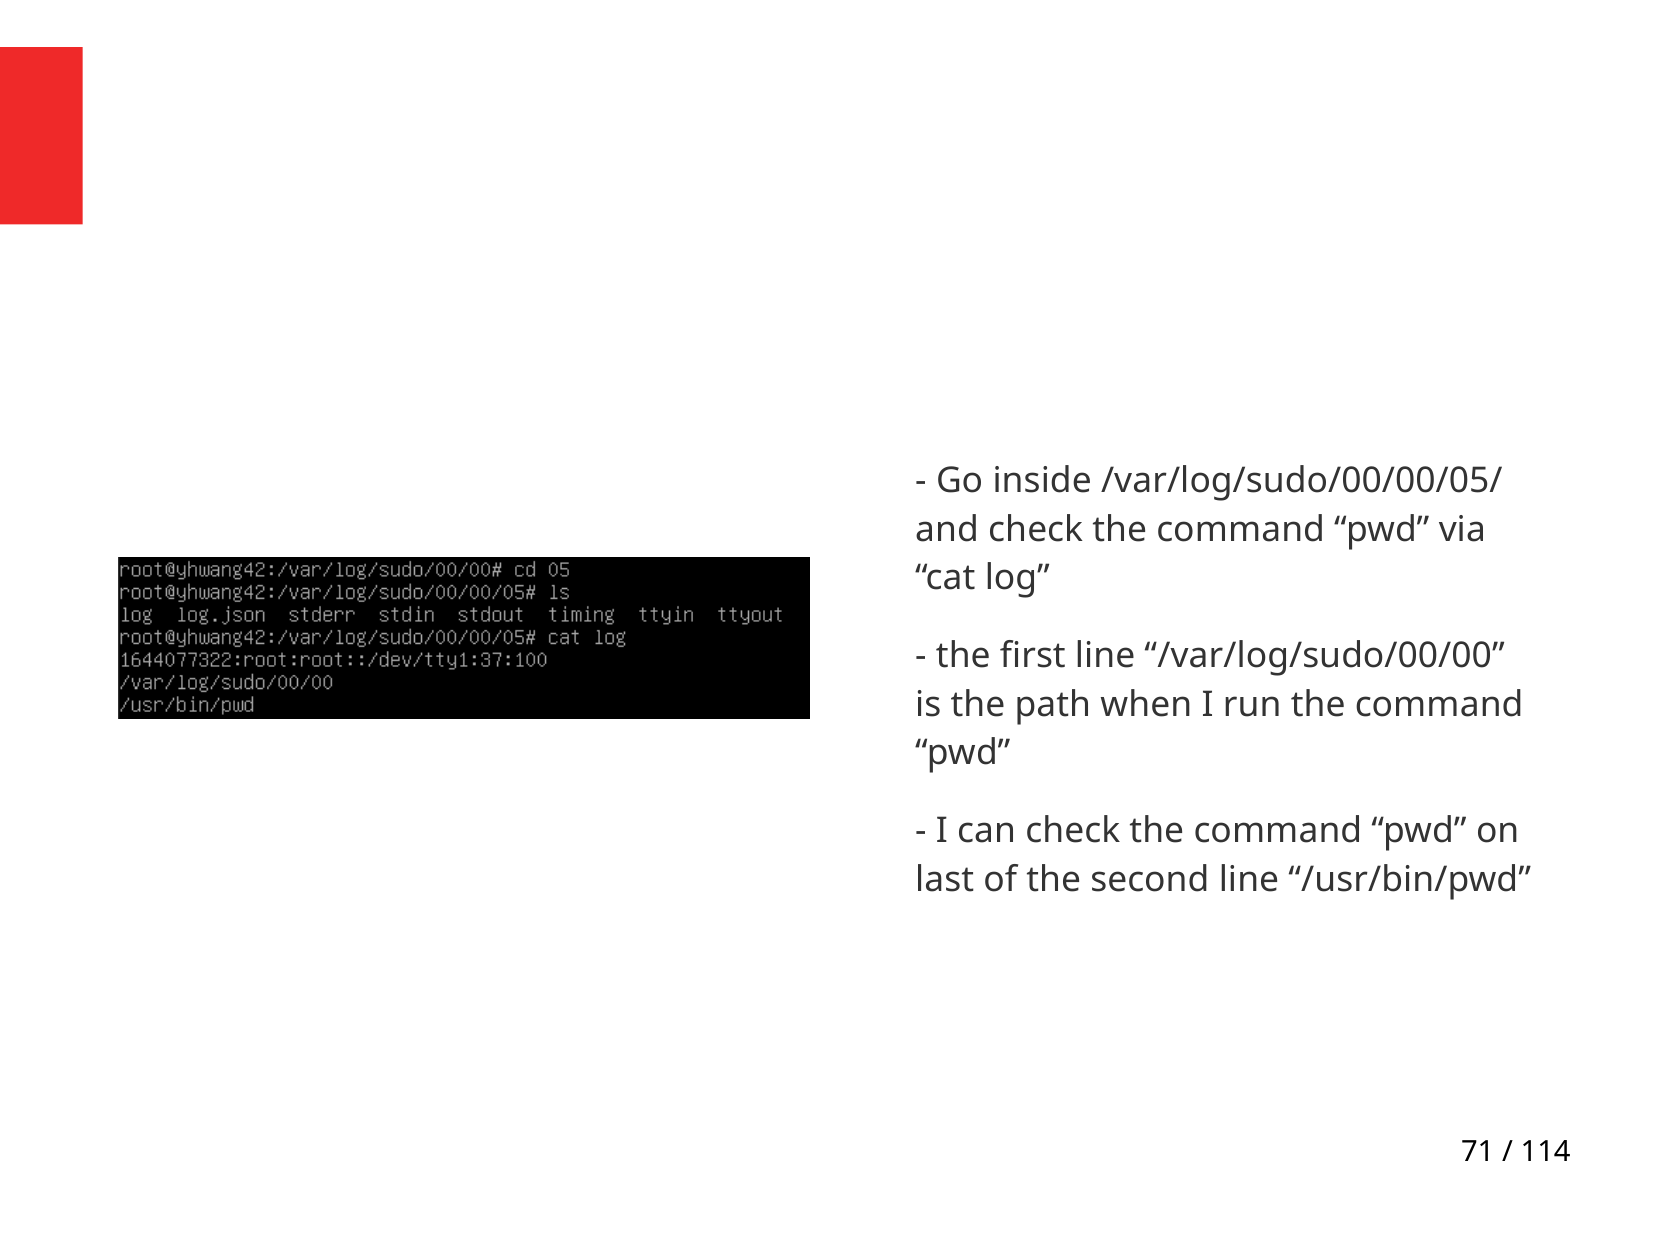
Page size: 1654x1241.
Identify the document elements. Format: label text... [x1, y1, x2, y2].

picture [118, 557, 810, 719]
list - Go inside /var/log/sudo/00/00/05/ and check the command “pwd” via “cat log” - the first line “/var/log/sudo/00/00” is the path when I run the command “pwd” - I can check the command “pwd” on last of the second line “/usr/bin/pwd” [844, 454, 1536, 798]
